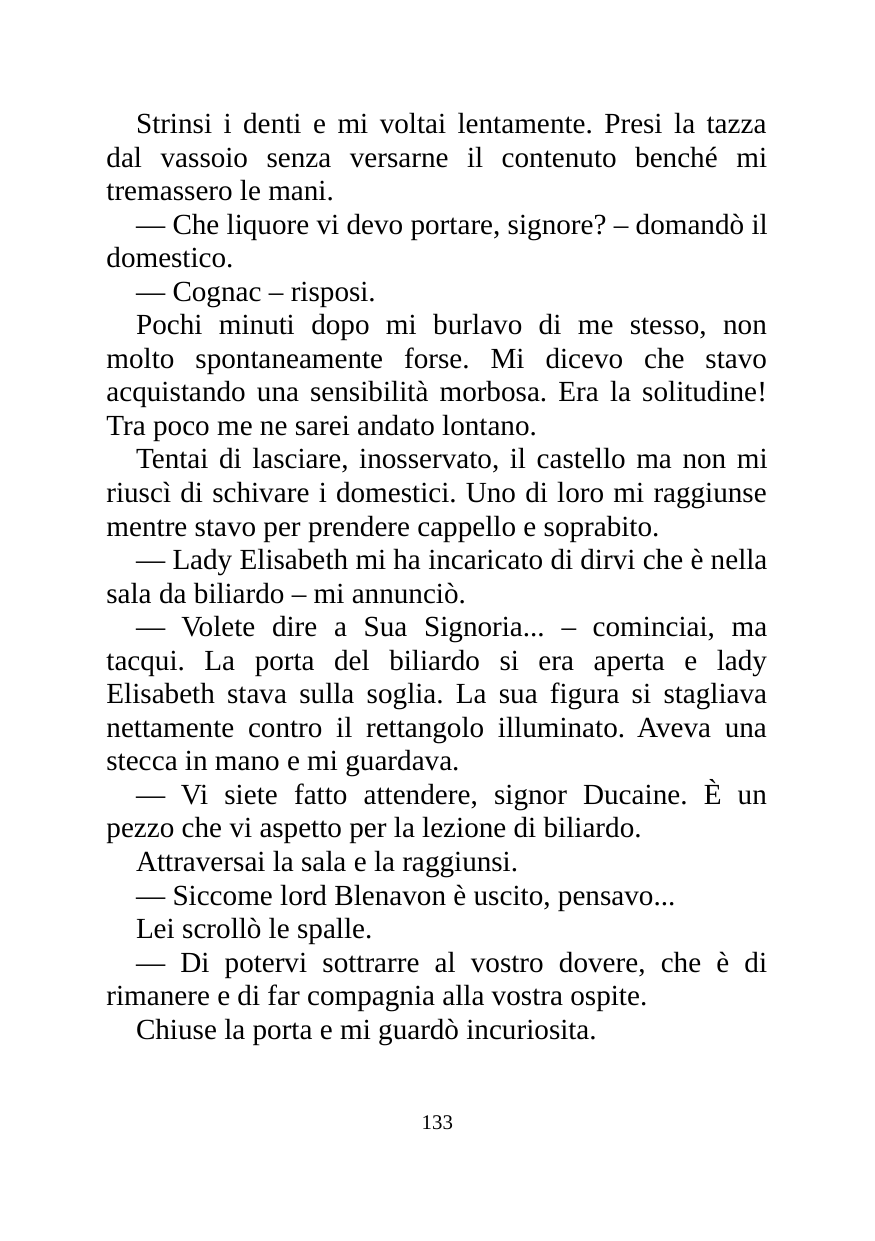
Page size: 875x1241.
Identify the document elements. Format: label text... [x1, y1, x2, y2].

text Pochi minuti dopo mi burlavo di me stesso, non molto spontaneamente forse. Mi dicevo che stavo acquistando una sensibilità morbosa. Era la solitudine! Tra poco me ne sarei andato lontano. [106, 307, 768, 442]
text Tentai di lasciare, inosservato, il castello ma non mi riuscì di schivare i domestici. Uno di loro mi raggiunse mentre stavo per prendere cappello e soprabito. [106, 442, 768, 542]
text Attraversai la sala e la raggiunsi. [106, 844, 768, 878]
text — Volete dire a Sua Signoria... – cominciai, ma tacqui. La porta del biliardo si era aperta e lady Elisabeth stava sulla soglia. La sua figura si stagliava nettamente contro il rettangolo illuminato. Aveva una stecca in mano e mi guardava. [106, 609, 768, 777]
text — Vi siete fatto attendere, signor Ducaine. È un pezzo che vi aspetto per la lezione di biliardo. [106, 777, 768, 844]
text — Lady Elisabeth mi ha incaricato di dirvi che è nella sala da biliardo – mi annunciò. [106, 542, 768, 609]
text — Cognac – risposi. [106, 274, 768, 307]
text Lei scrollò le spalle. [106, 911, 768, 945]
text Strinsi i denti e mi voltai lentamente. Presi la tazza dal vassoio senza versarne il contenuto benché mi tremassero le mani. [106, 106, 768, 207]
text Chiuse la porta e mi guardò incuriosita. [106, 1012, 768, 1045]
text — Siccome lord Blenavon è uscito, pensavo... [106, 878, 768, 911]
text — Che liquore vi devo portare, signore? – domandò il domestico. [106, 207, 768, 274]
text — Di potervi sottrarre al vostro dovere, che è di rimanere e di far compagnia alla vostra ospite. [106, 945, 768, 1012]
